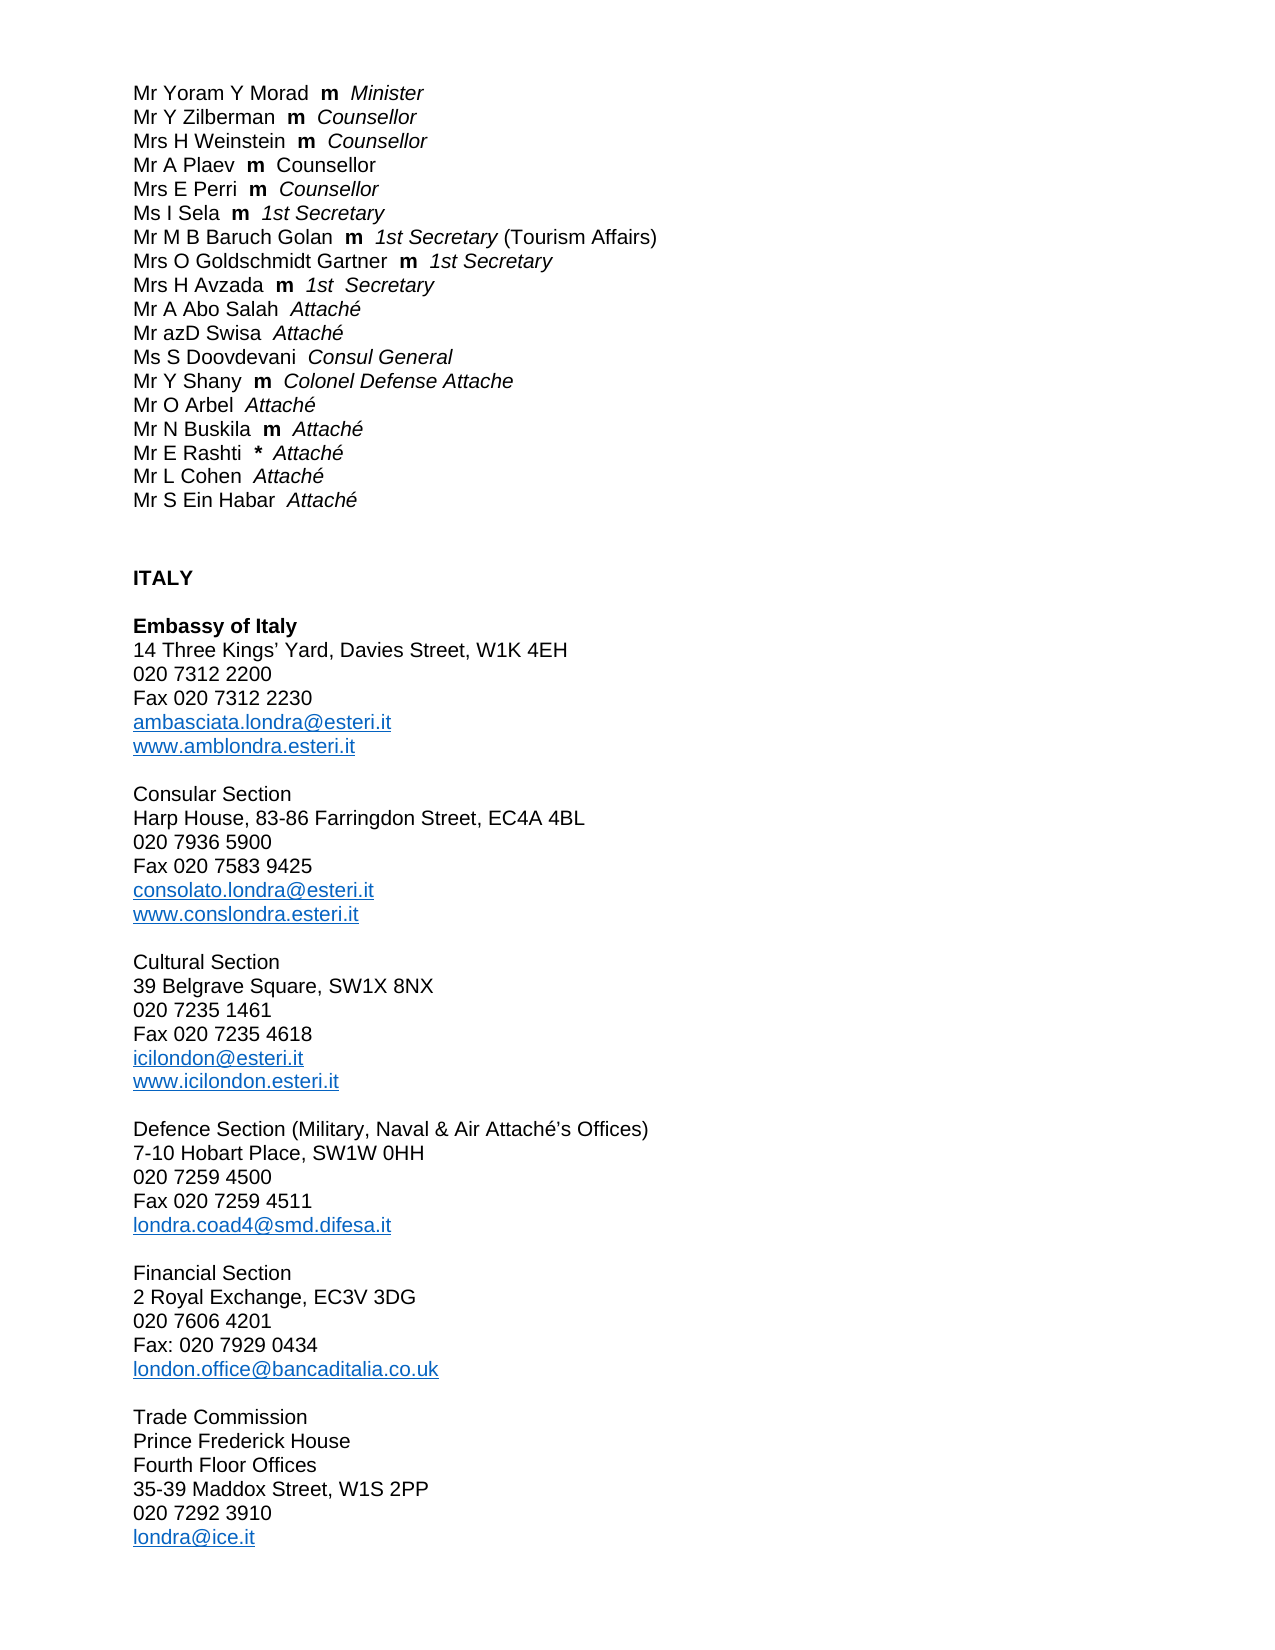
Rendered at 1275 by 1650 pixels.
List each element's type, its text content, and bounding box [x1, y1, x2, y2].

text consolato.londra@esteri.it [133, 878, 1181, 902]
text Mr Y Zilberman m Counsellor [133, 105, 1181, 129]
text Fax: 020 7929 0434 [133, 1333, 1181, 1357]
text ambasciata.londra@esteri.it [133, 710, 1181, 734]
text www.amblondra.esteri.it [133, 734, 1181, 758]
text Consular Section [133, 782, 1181, 806]
text londra@ice.it [133, 1524, 1181, 1548]
text 14 Three Kings’ Yard, Davies Street, W1K 4EH [133, 638, 1181, 662]
text 020 7235 1461 [133, 997, 1181, 1021]
text Mr Y Shany m Colonel Defense Attache [133, 368, 1181, 392]
text www.conslondra.esteri.it [133, 902, 1181, 926]
text Mr S Ein Habar Attaché [133, 488, 1181, 512]
text Mr E Rashti * Attaché [133, 440, 1181, 464]
text 020 7936 5900 [133, 830, 1181, 854]
text 2 Royal Exchange, EC3V 3DG [133, 1285, 1181, 1309]
text Fax 020 7235 4618 [133, 1021, 1181, 1045]
text Mrs H Avzada m 1st Secretary [133, 273, 1181, 297]
text Mr N Buskila m Attaché [133, 416, 1181, 440]
text Defence Section (Military, Naval & Air Attaché’s Offices) [133, 1117, 1181, 1141]
text london.office@bancaditalia.co.uk [133, 1357, 1181, 1381]
text Fax 020 7259 4511 [133, 1189, 1181, 1213]
text icilondon@esteri.it [133, 1045, 1181, 1069]
text Ms S Doovdevani Consul General [133, 344, 1181, 368]
text www.icilondon.esteri.it [133, 1069, 1181, 1093]
text Fax 020 7583 9425 [133, 854, 1181, 878]
text Mr A Abo Salah Attaché [133, 297, 1181, 321]
text Financial Section [133, 1261, 1181, 1285]
text Fourth Floor Offices [133, 1453, 1181, 1477]
text Mr azD Swisa Attaché [133, 321, 1181, 344]
text Mrs E Perri m Counsellor [133, 177, 1181, 201]
text 39 Belgrave Square, SW1X 8NX [133, 973, 1181, 997]
text Mr M B Baruch Golan m 1st Secretary (Tourism Affairs) [133, 225, 1181, 249]
text Mrs H Weinstein m Counsellor [133, 129, 1181, 153]
text 7-10 Hobart Place, SW1W 0HH [133, 1141, 1181, 1165]
text Embassy of Italy [133, 614, 1181, 638]
text Prince Frederick House [133, 1429, 1181, 1453]
text Harp House, 83-86 Farringdon Street, EC4A 4BL [133, 806, 1181, 830]
text Cultural Section [133, 949, 1181, 973]
text ITALY [133, 566, 1181, 590]
text 35-39 Maddox Street, W1S 2PP [133, 1477, 1181, 1501]
text Mr Yoram Y Morad m Minister [133, 81, 1181, 105]
text 020 7312 2200 [133, 662, 1181, 686]
text Fax 020 7312 2230 [133, 686, 1181, 710]
text londra.coad4@smd.difesa.it [133, 1213, 1181, 1237]
text Mr L Cohen Attaché [133, 464, 1181, 488]
text Mrs O Goldschmidt Gartner m 1st Secretary [133, 249, 1181, 273]
text 020 7606 4201 [133, 1309, 1181, 1333]
text 020 7259 4500 [133, 1165, 1181, 1189]
text Trade Commission [133, 1405, 1181, 1429]
text Mr O Arbel Attaché [133, 392, 1181, 416]
text 020 7292 3910 [133, 1501, 1181, 1524]
text Ms I Sela m 1st Secretary [133, 201, 1181, 225]
text Mr A Plaev m Counsellor [133, 153, 1181, 177]
